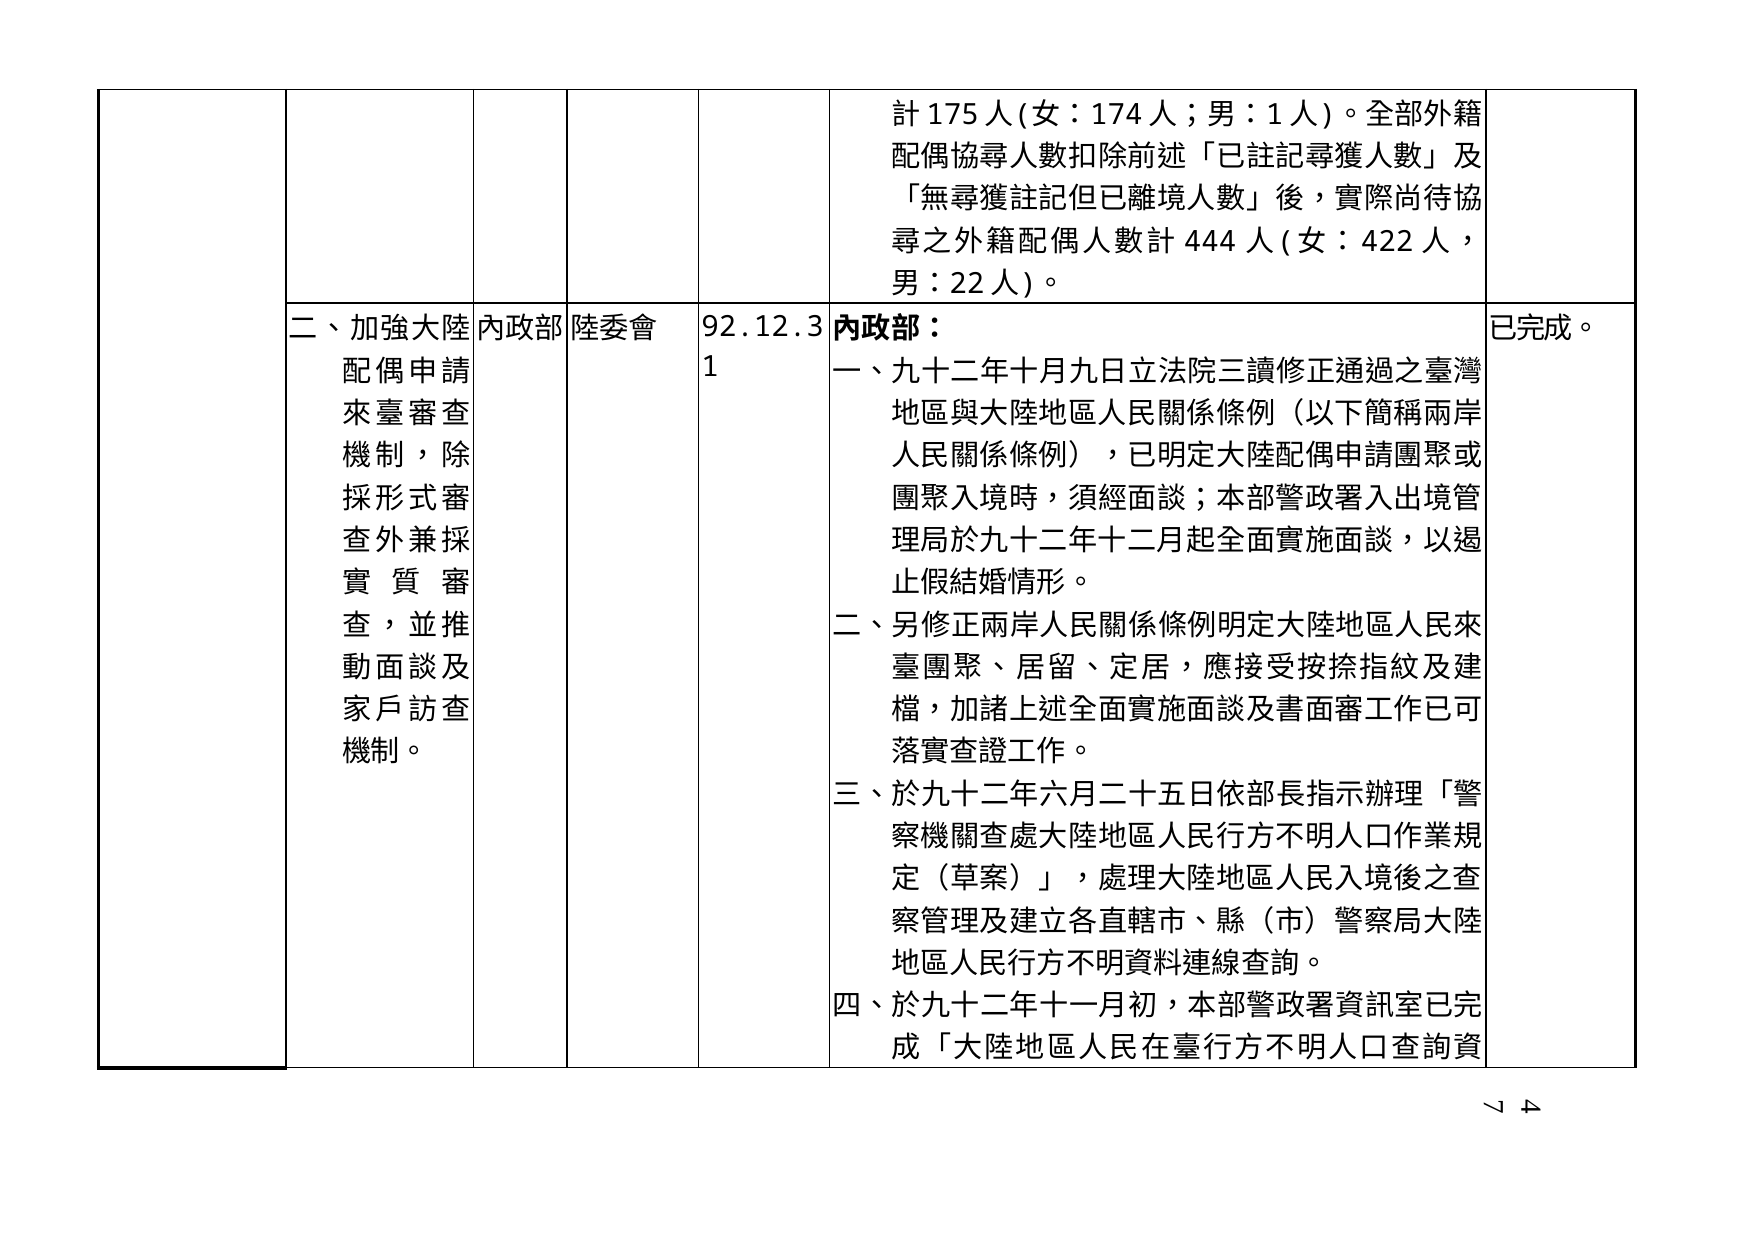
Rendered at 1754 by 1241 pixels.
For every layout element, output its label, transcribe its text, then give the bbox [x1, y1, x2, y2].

table_cell [474, 90, 566, 302]
table_cell [568, 90, 698, 302]
table_cell 內政部： 一、九十二年十月九日立法院三讀修正通過之臺灣地區與大陸地區人民關係條例（以下簡稱兩岸人民關係條例），已明定大陸配偶申請團聚或團聚入境時，須經面談；本部警政署入出境管理局於九十二年十二月起全面實施面談，以遏止假結婚情形。 二、另修正兩岸人民關係條例明定大陸地區人民來臺團聚、居留、定居，應接受按捺指紋及建檔，加諸上述全面實施面談及書面審工作已可落實查證工作。 三、於九十二年六月二十五日依部長指示辦理「警察機關查處大陸地區人民行方不明人口作業規定（草案）」，處理大陸地區人民入境後之查察管理及建立各直轄市、縣（市）警察局大陸地區人民行方不明資料連線查詢。 四、於九十二年十一月初，本部警政署資訊室已完成「大陸地區人民在臺行方不明人口查詢資 [830, 304, 1485, 1066]
table_cell 計175人(女：174人；男：1人)。全部外籍配偶協尋人數扣除前述「已註記尋獲人數」及「無尋獲註記但已離境人數」後，實際尚待協尋之外籍配偶人數計444人(女：422人，男：22人)。 [830, 90, 1485, 302]
table_cell 92.12.31 [699, 304, 829, 1066]
table_cell 陸委會 [568, 304, 698, 1066]
table_cell 內政部 [474, 304, 566, 1066]
table_cell [1487, 90, 1634, 302]
table_cell [100, 90, 285, 1066]
table_cell 已完成。 [1487, 304, 1634, 1066]
table_cell [699, 90, 829, 302]
table_cell 二、加強大陸配偶申請來臺審查機制，除採形式審查外兼採實質審查，並推動面談及家戶訪查機制。 [287, 304, 473, 1066]
table_cell [287, 90, 473, 302]
